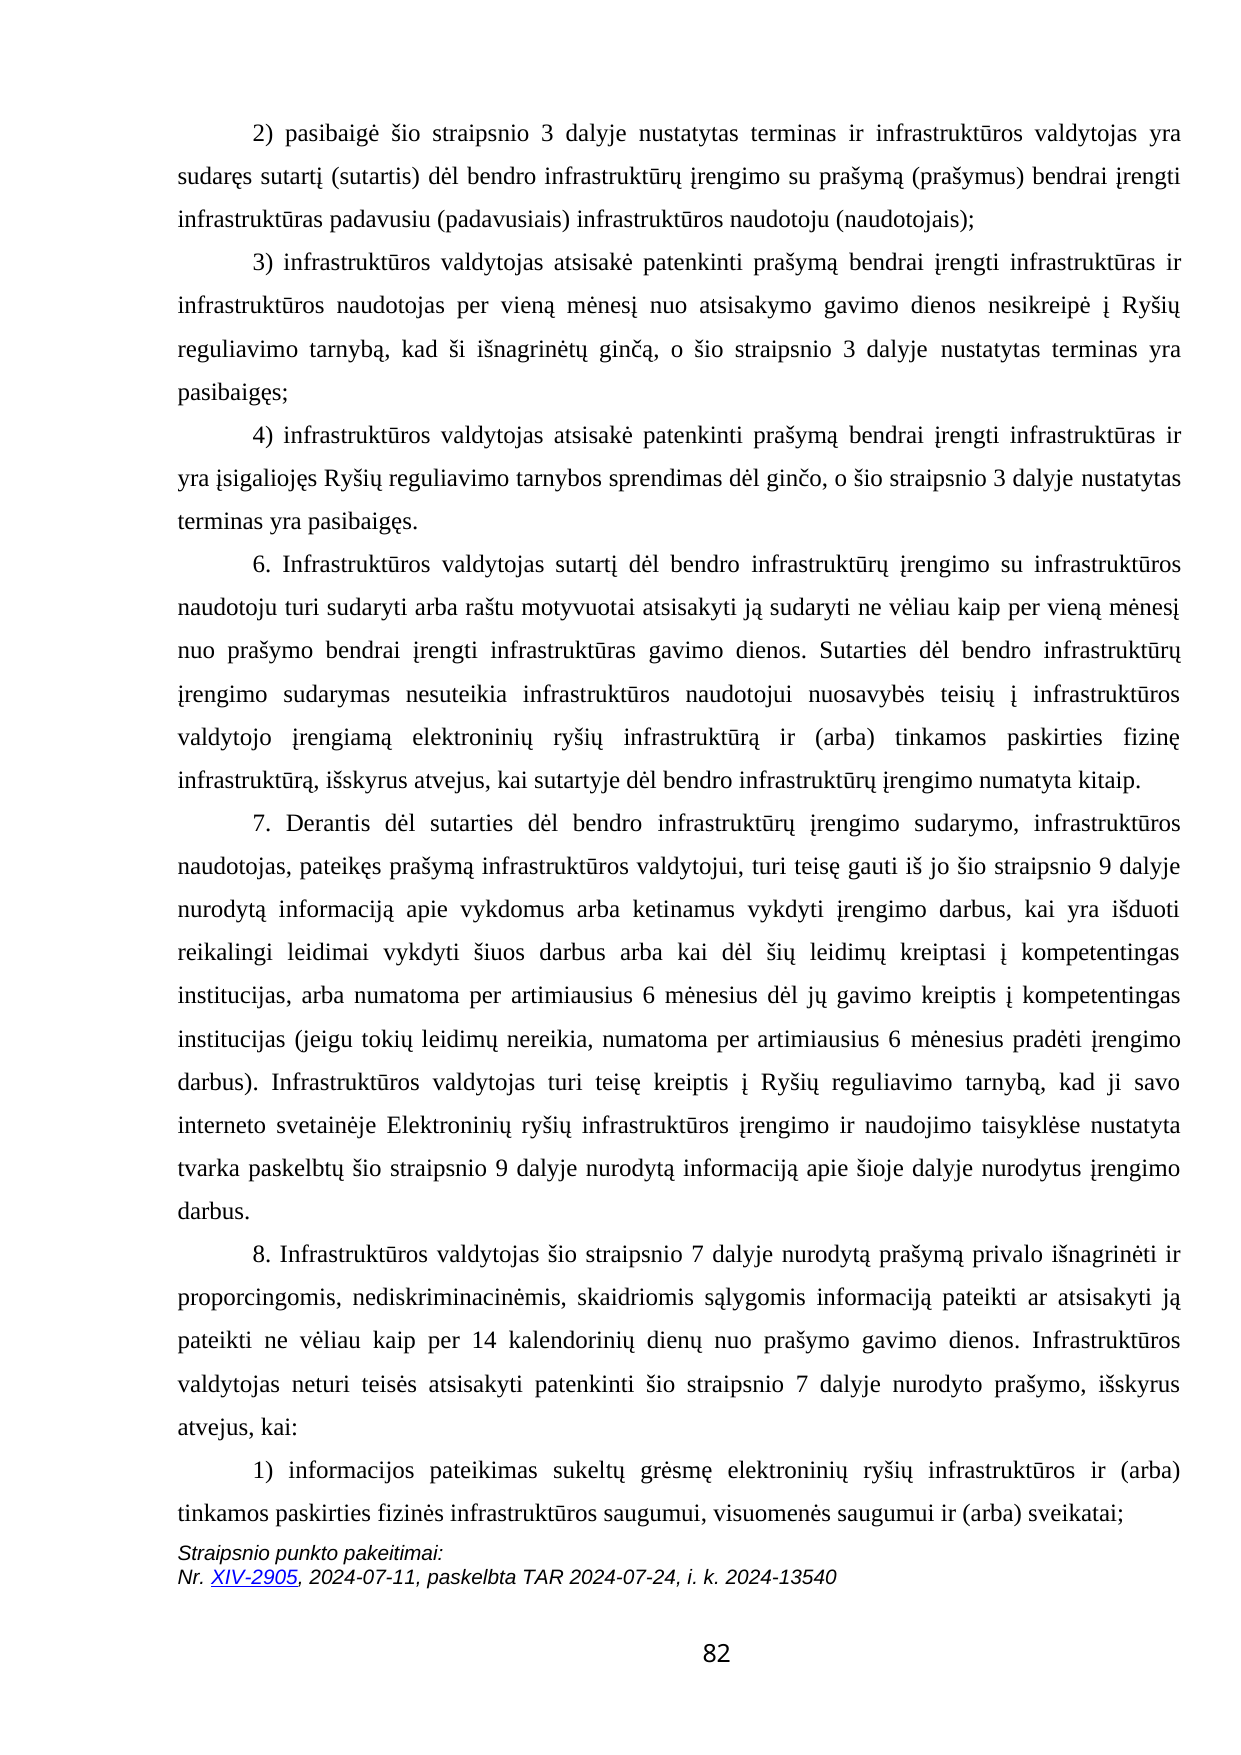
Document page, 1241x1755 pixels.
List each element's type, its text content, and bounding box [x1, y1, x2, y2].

text 3) infrastruktūros valdytojas atsisakė patenkinti prašymą bendrai įrengti infrastruktūras ir infrastruktūros naudotojas per vieną mėnesį nuo atsisakymo gavimo dienos nesikreipė į Ryšių reguliavimo tarnybą, kad ši išnagrinėtų ginčą, o šio straipsnio 3 dalyje nustatytas terminas yra pasibaigęs; [177, 247, 1181, 406]
text 8. Infrastruktūros valdytojas šio straipsnio 7 dalyje nurodytą prašymą privalo išnagrinėti ir proporcingomis, nediskriminacinėmis, skaidriomis sąlygomis informaciją pateikti ar atsisakyti ją pateikti ne vėliau kaip per 14 kalendorinių dienų nuo prašymo gavimo dienos. Infrastruktūros valdytojas neturi teisės atsisakyti patenkinti šio straipsnio 7 dalyje nurodyto prašymo, išskyrus atvejus, kai: [177, 1239, 1181, 1441]
text Nr. XIV-2905, 2024-07-11, paskelbta TAR 2024-07-24, i. k. 2024-13540 [177, 1565, 1181, 1589]
text Straipsnio punkto pakeitimai: [177, 1541, 1181, 1565]
text 2) pasibaigė šio straipsnio 3 dalyje nustatytas terminas ir infrastruktūros valdytojas yra sudaręs sutartį (sutartis) dėl bendro infrastruktūrų įrengimo su prašymą (prašymus) bendrai įrengti infrastruktūras padavusiu (padavusiais) infrastruktūros naudotoju (naudotojais); [177, 118, 1181, 233]
text 6. Infrastruktūros valdytojas sutartį dėl bendro infrastruktūrų įrengimo su infrastruktūros naudotoju turi sudaryti arba raštu motyvuotai atsisakyti ją sudaryti ne vėliau kaip per vieną mėnesį nuo prašymo bendrai įrengti infrastruktūras gavimo dienos. Sutarties dėl bendro infrastruktūrų įrengimo sudarymas nesuteikia infrastruktūros naudotojui nuosavybės teisių į infrastruktūros valdytojo įrengiamą elektroninių ryšių infrastruktūrą ir (arba) tinkamos paskirties fizinę infrastruktūrą, išskyrus atvejus, kai sutartyje dėl bendro infrastruktūrų įrengimo numatyta kitaip. [177, 549, 1181, 794]
text 1) informacijos pateikimas sukeltų grėsmę elektroninių ryšių infrastruktūros ir (arba) tinkamos paskirties fizinės infrastruktūros saugumui, visuomenės saugumui ir (arba) sveikatai; [177, 1455, 1181, 1527]
text 4) infrastruktūros valdytojas atsisakė patenkinti prašymą bendrai įrengti infrastruktūras ir yra įsigaliojęs Ryšių reguliavimo tarnybos sprendimas dėl ginčo, o šio straipsnio 3 dalyje nustatytas terminas yra pasibaigęs. [177, 420, 1181, 535]
text 7. Derantis dėl sutarties dėl bendro infrastruktūrų įrengimo sudarymo, infrastruktūros naudotojas, pateikęs prašymą infrastruktūros valdytojui, turi teisę gauti iš jo šio straipsnio 9 dalyje nurodytą informaciją apie vykdomus arba ketinamus vykdyti įrengimo darbus, kai yra išduoti reikalingi leidimai vykdyti šiuos darbus arba kai dėl šių leidimų kreiptasi į kompetentingas institucijas, arba numatoma per artimiausius 6 mėnesius dėl jų gavimo kreiptis į kompetentingas institucijas (jeigu tokių leidimų nereikia, numatoma per artimiausius 6 mėnesius pradėti įrengimo darbus). Infrastruktūros valdytojas turi teisę kreiptis į Ryšių reguliavimo tarnybą, kad ji savo interneto svetainėje Elektroninių ryšių infrastruktūros įrengimo ir naudojimo taisyklėse nustatyta tvarka paskelbtų šio straipsnio 9 dalyje nurodytą informaciją apie šioje dalyje nurodytus įrengimo darbus. [177, 808, 1181, 1225]
